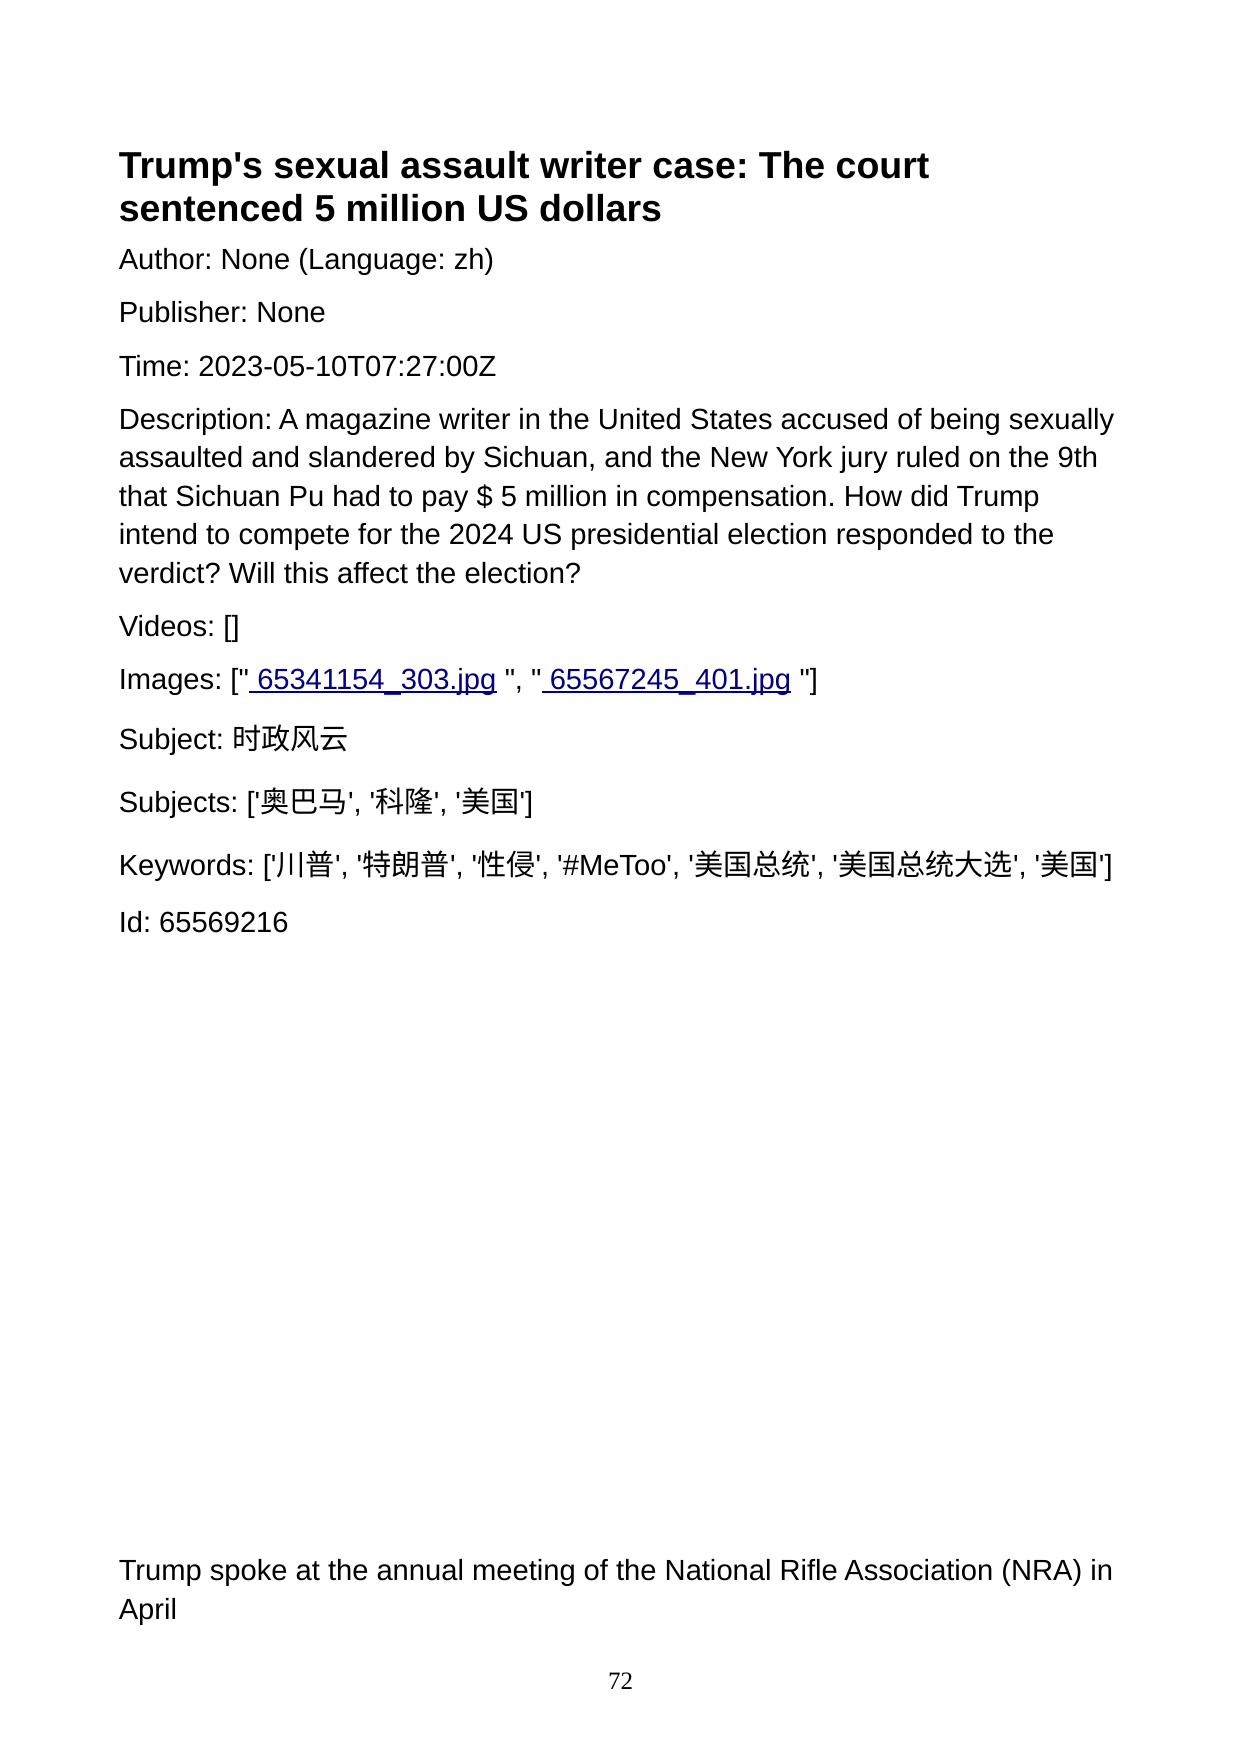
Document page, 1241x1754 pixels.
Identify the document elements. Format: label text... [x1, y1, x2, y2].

text Subjects: ['奥巴马', '科隆', '美国'] [118, 778, 1122, 821]
text Author: None (Language: zh) [118, 242, 1122, 276]
text Publisher: None [118, 295, 1122, 329]
subtitle Trump's sexual assault writer case: The court sentenced 5 million US dollars [118, 143, 1122, 230]
text Time: 2023-05-10T07:27:00Z [118, 348, 1122, 382]
text Images: [" 65341154_303.jpg ", " 65567245_401.jpg "] [118, 662, 1122, 696]
text Videos: [] [118, 609, 1122, 642]
text Keywords: ['川普', '特朗普', '性侵', '#MeToo', '美国总统', '美国总统大选', '美国'] [118, 841, 1122, 884]
text Subject: 时政风云 [118, 715, 1122, 757]
text Description: A magazine writer in the United States accused of being sexually assaulted and slandered by Sichuan, and the New York jury ruled on the 9th that Sichuan Pu had to pay $ 5 million in compensation. How did Trump intend to compete for the 2024 US presidential election responded to the verdict? Will this affect the election? [118, 402, 1122, 589]
text Trump spoke at the annual meeting of the National Rifle Association (NRA) in April [118, 958, 1122, 1625]
text Id: 65569216 [118, 904, 1122, 938]
